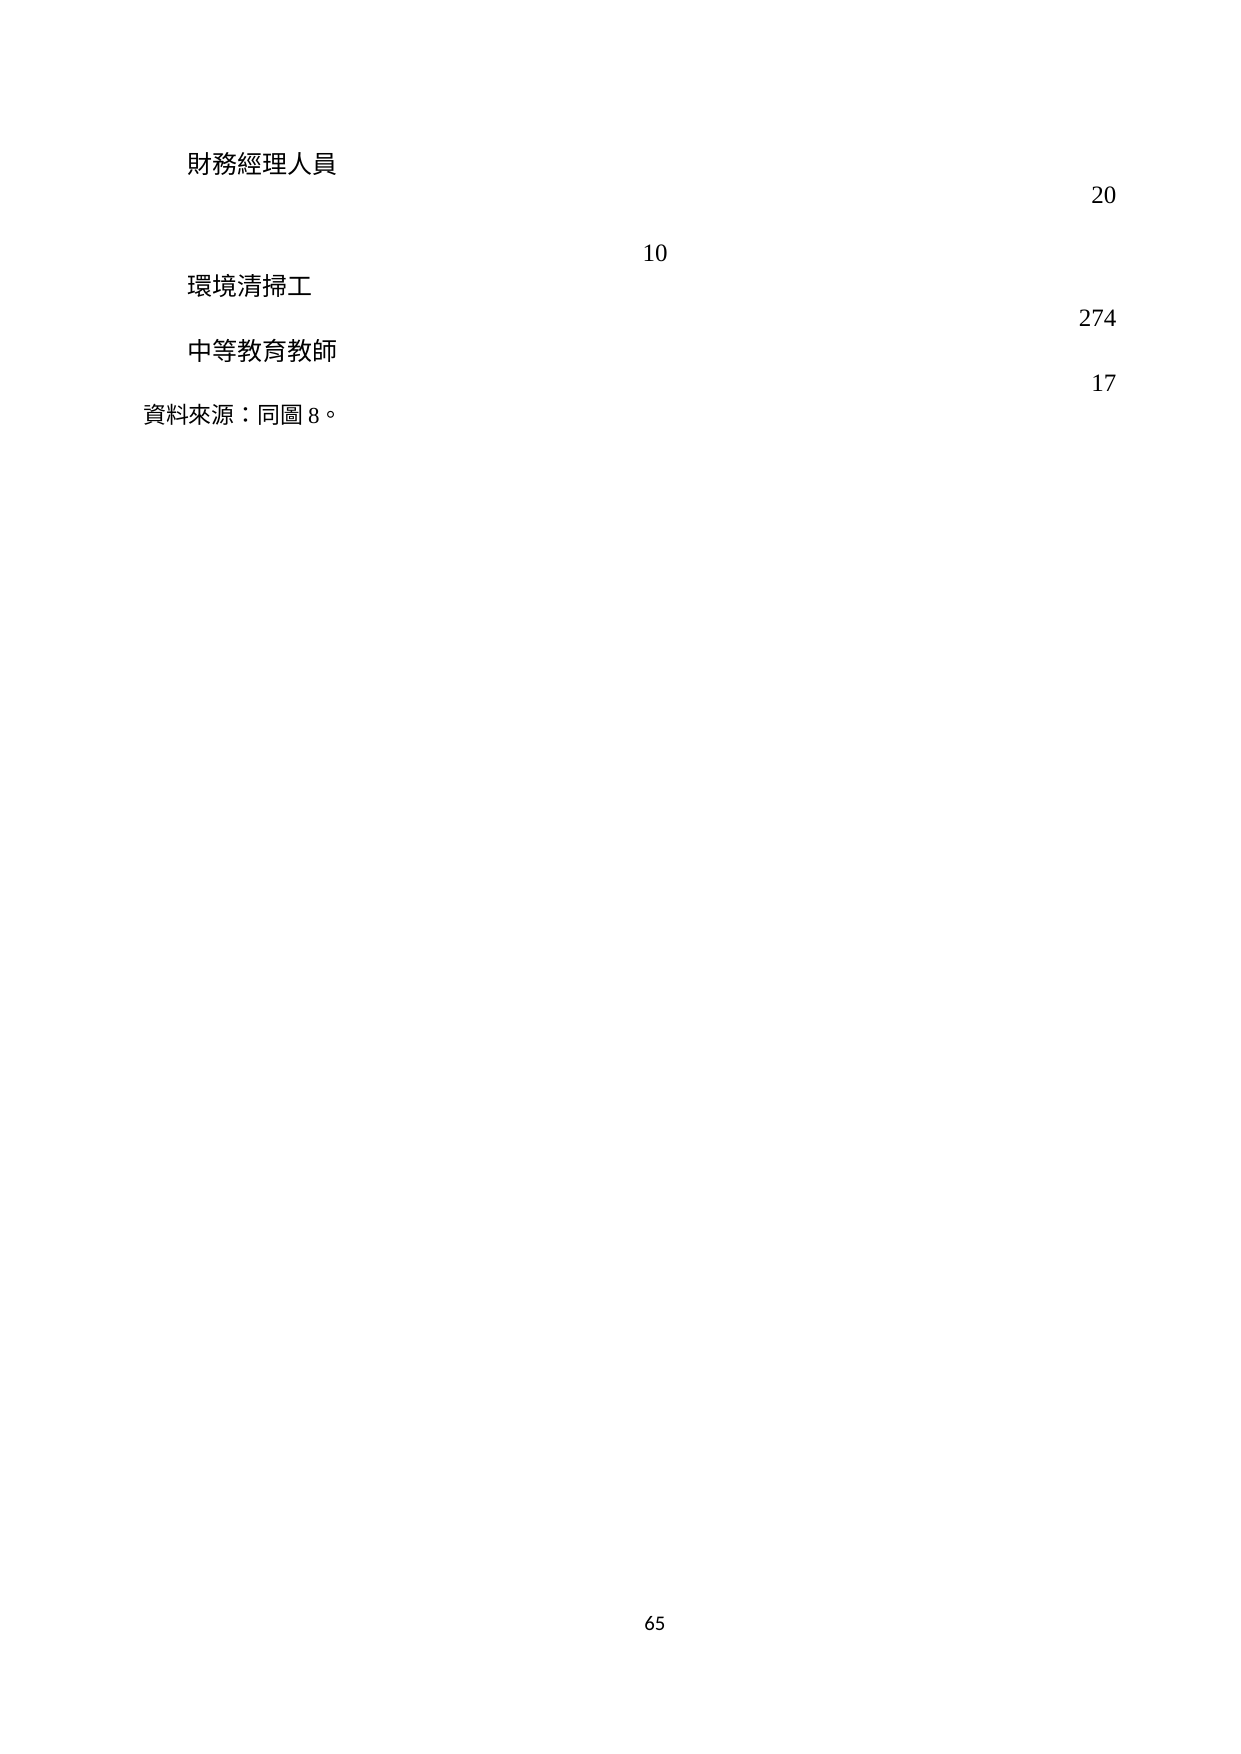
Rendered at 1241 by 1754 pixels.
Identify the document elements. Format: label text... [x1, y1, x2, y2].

text 17 [187, 368, 1122, 397]
text 環境清掃工 [187, 267, 1122, 303]
text 中等教育教師 [187, 332, 1122, 368]
text 10 [187, 238, 1122, 267]
text 274 [187, 303, 1122, 332]
text 20 [187, 180, 1122, 209]
text 資料來源：同圖8。 [143, 397, 1122, 430]
text 財務經理人員 [187, 144, 1122, 180]
